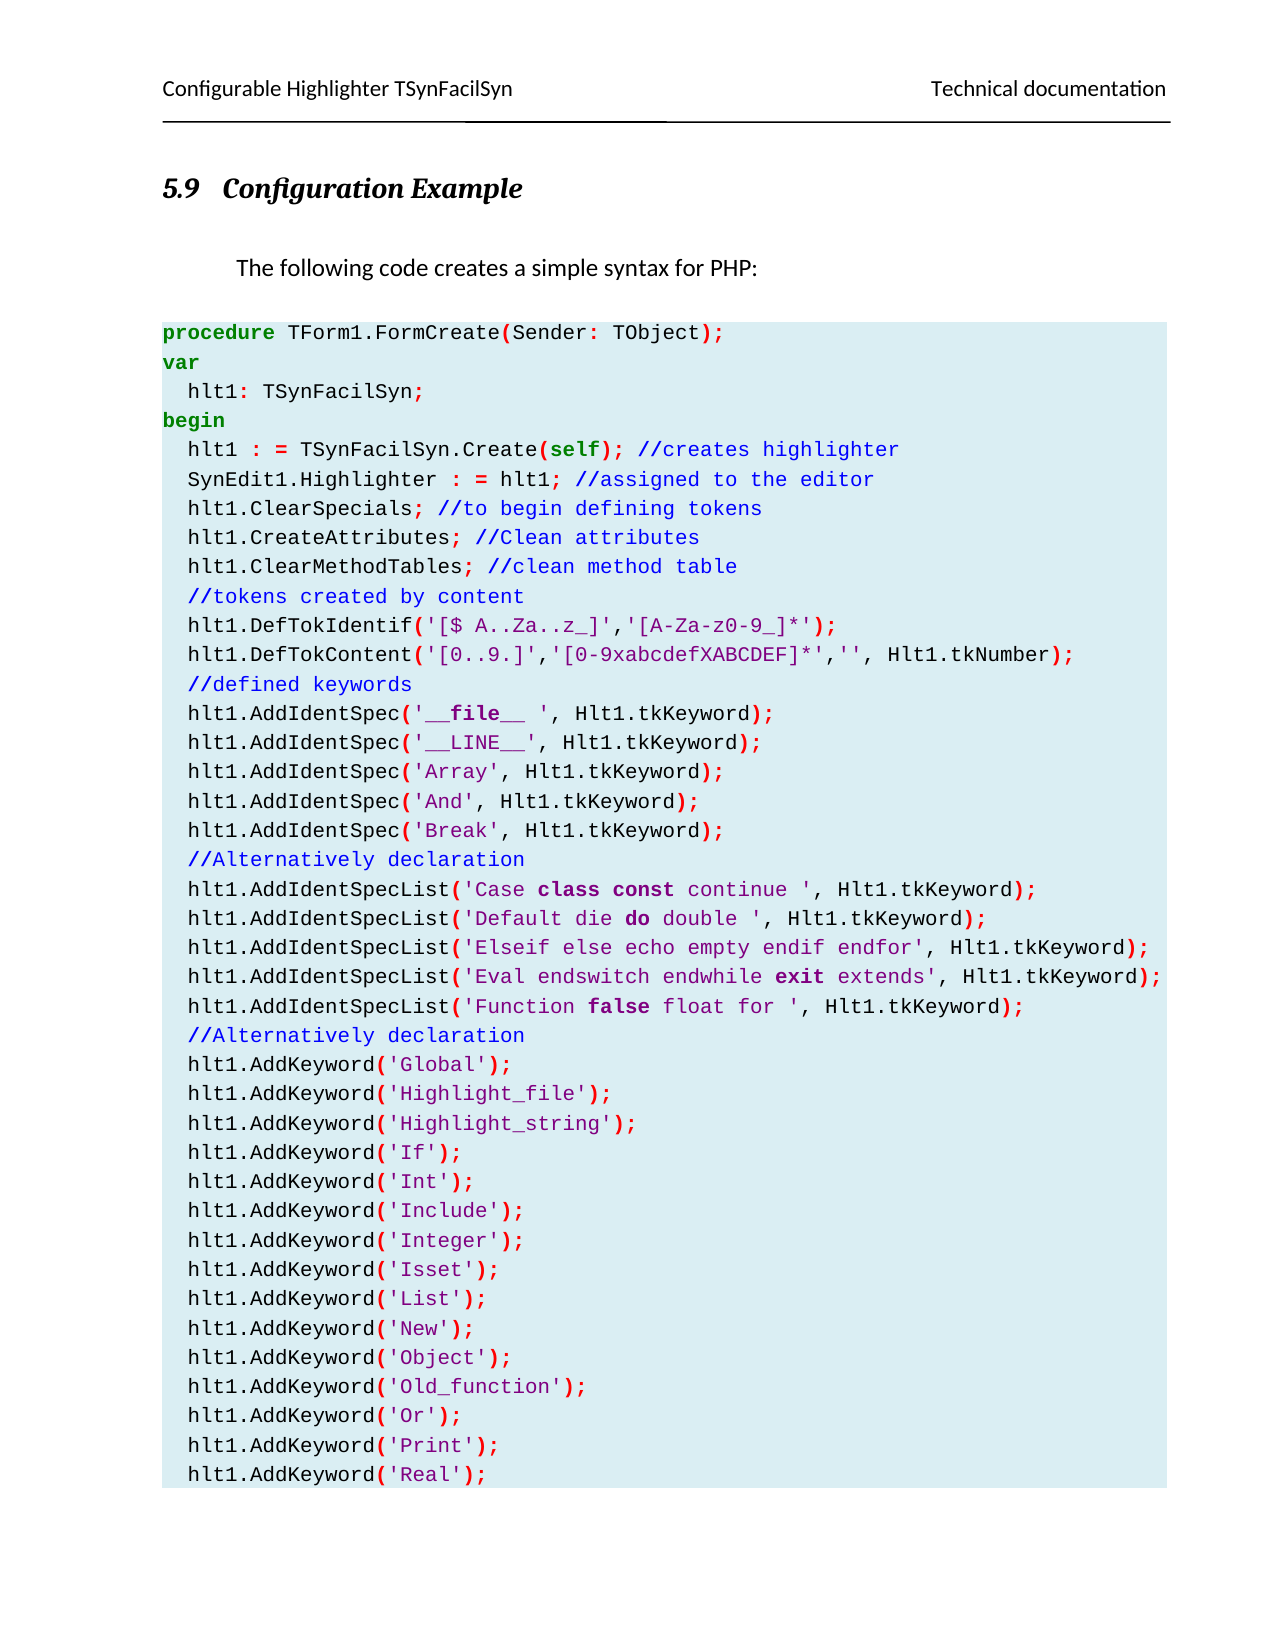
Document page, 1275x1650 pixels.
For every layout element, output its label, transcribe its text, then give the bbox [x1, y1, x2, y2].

text hlt1.AddIdentSpec('__file__ ', Hlt1.tkKeyword); [162, 703, 1167, 727]
text SynEdit1.Highlighter : = hlt1; //assigned to the editor [162, 469, 1167, 492]
text hlt1.AddIdentSpec('And', Hlt1.tkKeyword); [162, 791, 1167, 814]
text hlt1.AddKeyword('If'); [162, 1142, 1167, 1166]
text //tokens created by content [162, 586, 1167, 609]
text hlt1.AddKeyword('Print'); [162, 1435, 1167, 1458]
text hlt1.AddKeyword('Highlight_file'); [162, 1083, 1167, 1107]
text hlt1.AddIdentSpecList('Case class const continue ', Hlt1.tkKeyword); [162, 878, 1167, 902]
text hlt1.AddIdentSpec('Break', Hlt1.tkKeyword); [162, 820, 1167, 844]
text hlt1.AddKeyword('Highlight_string'); [162, 1113, 1167, 1136]
subtitle Configuration Example [162, 173, 1167, 206]
text hlt1.ClearMethodTables; //clean method table [162, 557, 1167, 580]
text hlt1.DefTokContent('[0..9.]','[0-9xabcdefXABCDEF]*','', Hlt1.tkNumber); [162, 644, 1167, 668]
text hlt1.AddKeyword('List'); [162, 1288, 1167, 1312]
text hlt1.AddKeyword('Or'); [162, 1405, 1167, 1429]
text hlt1.AddKeyword('Include'); [162, 1201, 1167, 1224]
text hlt1.AddKeyword('New'); [162, 1318, 1167, 1341]
text hlt1.AddIdentSpecList('Function false float for ', Hlt1.tkKeyword); [162, 996, 1167, 1019]
text hlt1.CreateAttributes; //Clean attributes [162, 527, 1167, 551]
text hlt1.AddKeyword('Object'); [162, 1347, 1167, 1371]
text hlt1: TSynFacilSyn; [162, 381, 1167, 404]
text hlt1.AddKeyword('Global'); [162, 1054, 1167, 1078]
text hlt1.AddKeyword('Isset'); [162, 1259, 1167, 1283]
text hlt1.AddKeyword('Real'); [162, 1464, 1167, 1488]
text hlt1.AddKeyword('Old_function'); [162, 1376, 1167, 1400]
text begin [162, 410, 1167, 434]
text //Alternatively declaration [162, 849, 1167, 873]
text //Alternatively declaration [162, 1025, 1167, 1048]
text //defined keywords [162, 674, 1167, 697]
text hlt1.DefTokIdentif('[$ A..Za..z_]','[A-Za-z0-9_]*'); [162, 615, 1167, 639]
text hlt1.AddIdentSpecList('Default die do double ', Hlt1.tkKeyword); [162, 908, 1167, 931]
text hlt1.AddKeyword('Int'); [162, 1171, 1167, 1195]
text hlt1.AddIdentSpecList('Eval endswitch endwhile exit extends', Hlt1.tkKeyword); [162, 966, 1167, 990]
text hlt1.AddKeyword('Integer'); [162, 1230, 1167, 1253]
text hlt1.AddIdentSpec('__LINE__', Hlt1.tkKeyword); [162, 732, 1167, 756]
text hlt1.AddIdentSpecList('Elseif else echo empty endif endfor', Hlt1.tkKeyword); [162, 937, 1167, 961]
text var [162, 352, 1167, 375]
text hlt1 : = TSynFacilSyn.Create(self); //creates highlighter [162, 439, 1167, 463]
text hlt1.AddIdentSpec('Array', Hlt1.tkKeyword); [162, 761, 1167, 785]
text hlt1.ClearSpecials; //to begin defining tokens [162, 498, 1167, 522]
text procedure TForm1.FormCreate(Sender: TObject); [162, 322, 1167, 346]
text The following code creates a simple syntax for PHP: [162, 252, 1167, 283]
